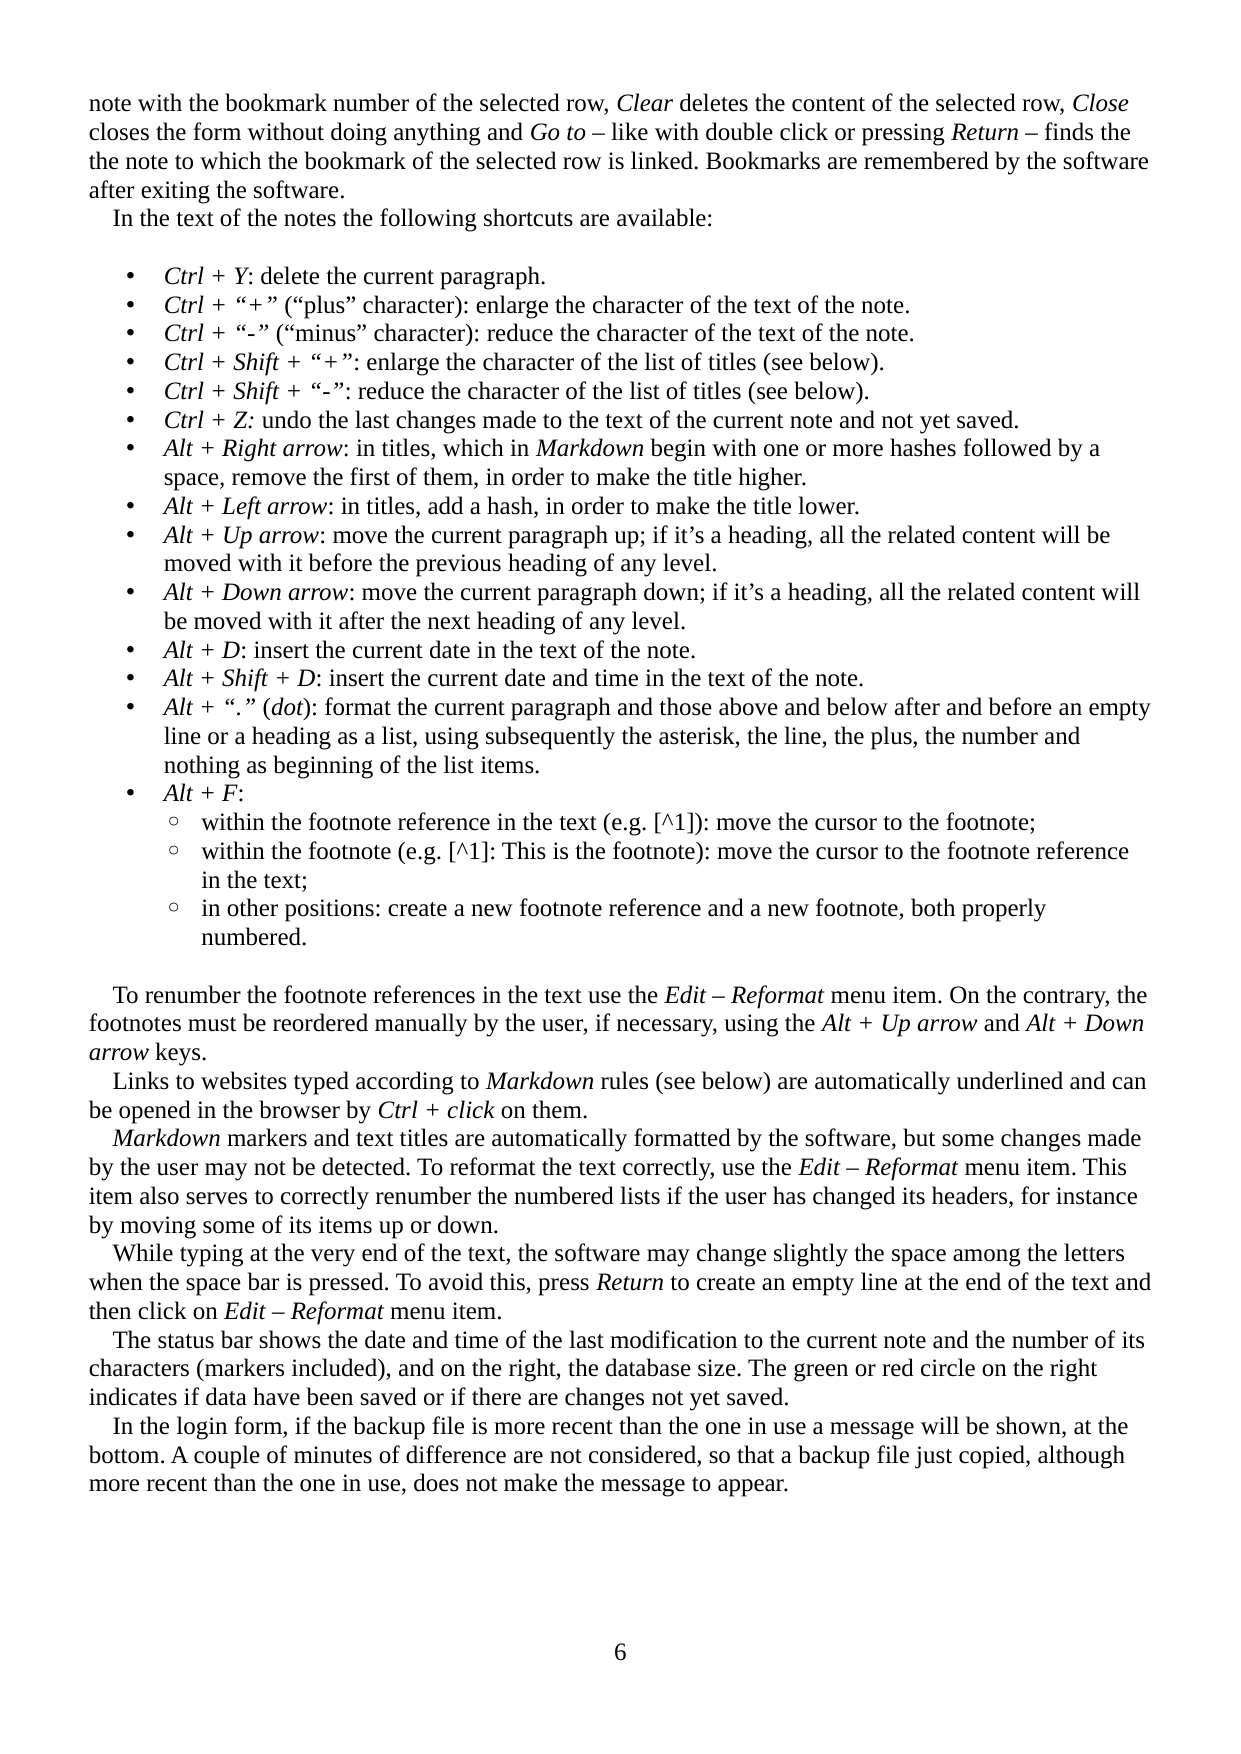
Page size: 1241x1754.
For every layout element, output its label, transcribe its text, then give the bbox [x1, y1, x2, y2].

list Ctrl + Z: undo the last changes made to the text of the current note and not yet saved. [126, 405, 1152, 433]
list in other positions: create a new footnote reference and a new footnote, both properly numbered. [163, 893, 1152, 951]
list Ctrl + Shift + “-”: reduce the character of the list of titles (see below). [126, 376, 1152, 405]
text In the login form, if the backup file is more recent than the one in use a message will be shown, at the bottom. A couple of minutes of difference are not considered, so that a backup file just copied, although more recent than the one in use, does not make the message to appear. [88, 1411, 1152, 1497]
text While typing at the very end of the text, the software may change slightly the space among the letters when the space bar is pressed. To avoid this, press Return to create an empty line at the end of the text and then click on Edit – Reformat menu item. [88, 1238, 1152, 1325]
list Alt + D: insert the current date in the text of the note. [126, 635, 1152, 663]
list within the footnote (e.g. [^1]: This is the footnote): move the cursor to the footnote reference in the text; [163, 836, 1152, 893]
list Alt + F: [126, 778, 1152, 807]
list within the footnote reference in the text (e.g. [^1]): move the cursor to the footnote; [163, 807, 1152, 836]
text Markdown markers and text titles are automatically formatted by the software, but some changes made by the user may not be detected. To reformat the text correctly, use the Edit – Reformat menu item. This item also serves to correctly renumber the numbered lists if the user has changed its headers, for instance by moving some of its items up or down. [88, 1123, 1152, 1238]
list Ctrl + Y: delete the current paragraph. [126, 261, 1152, 290]
list Alt + Right arrow: in titles, which in Markdown begin with one or more hashes followed by a space, remove the first of them, in order to make the title higher. [126, 433, 1152, 491]
text Links to websites typed according to Markdown rules (see below) are automatically underlined and can be opened in the browser by Ctrl + click on them. [88, 1066, 1152, 1123]
text To renumber the footnote references in the text use the Edit – Reformat menu item. On the contrary, the footnotes must be reordered manually by the user, if necessary, using the Alt + Up arrow and Alt + Down arrow keys. [88, 980, 1152, 1066]
list Ctrl + “-” (“minus” character): reduce the character of the text of the note. [126, 318, 1152, 347]
list Alt + Down arrow: move the current paragraph down; if it’s a heading, all the related content will be moved with it after the next heading of any level. [126, 577, 1152, 635]
list Alt + “.” (dot): format the current paragraph and those above and below after and before an empty line or a heading as a list, using subsequently the asterisk, the line, the plus, the number and nothing as beginning of the list items. [126, 692, 1152, 778]
text note with the bookmark number of the selected row, Clear deletes the content of the selected row, Close closes the form without doing anything and Go to – like with double click or pressing Return – finds the the note to which the bookmark of the selected row is linked. Bookmarks are remembered by the software after exiting the software. [88, 88, 1152, 203]
list Alt + Left arrow: in titles, add a hash, in order to make the title lower. [126, 491, 1152, 520]
list Alt + Shift + D: insert the current date and time in the text of the note. [126, 663, 1152, 692]
list Ctrl + Shift + “+”: enlarge the character of the list of titles (see below). [126, 347, 1152, 376]
list Ctrl + “+” (“plus” character): enlarge the character of the text of the note. [126, 290, 1152, 318]
list Alt + Up arrow: move the current paragraph up; if it’s a heading, all the related content will be moved with it before the previous heading of any level. [126, 520, 1152, 577]
text In the text of the notes the following shortcuts are available: [88, 203, 1152, 232]
text The status bar shows the date and time of the last modification to the current note and the number of its characters (markers included), and on the right, the database size. The green or red circle on the right indicates if data have been saved or if there are changes not yet saved. [88, 1325, 1152, 1411]
